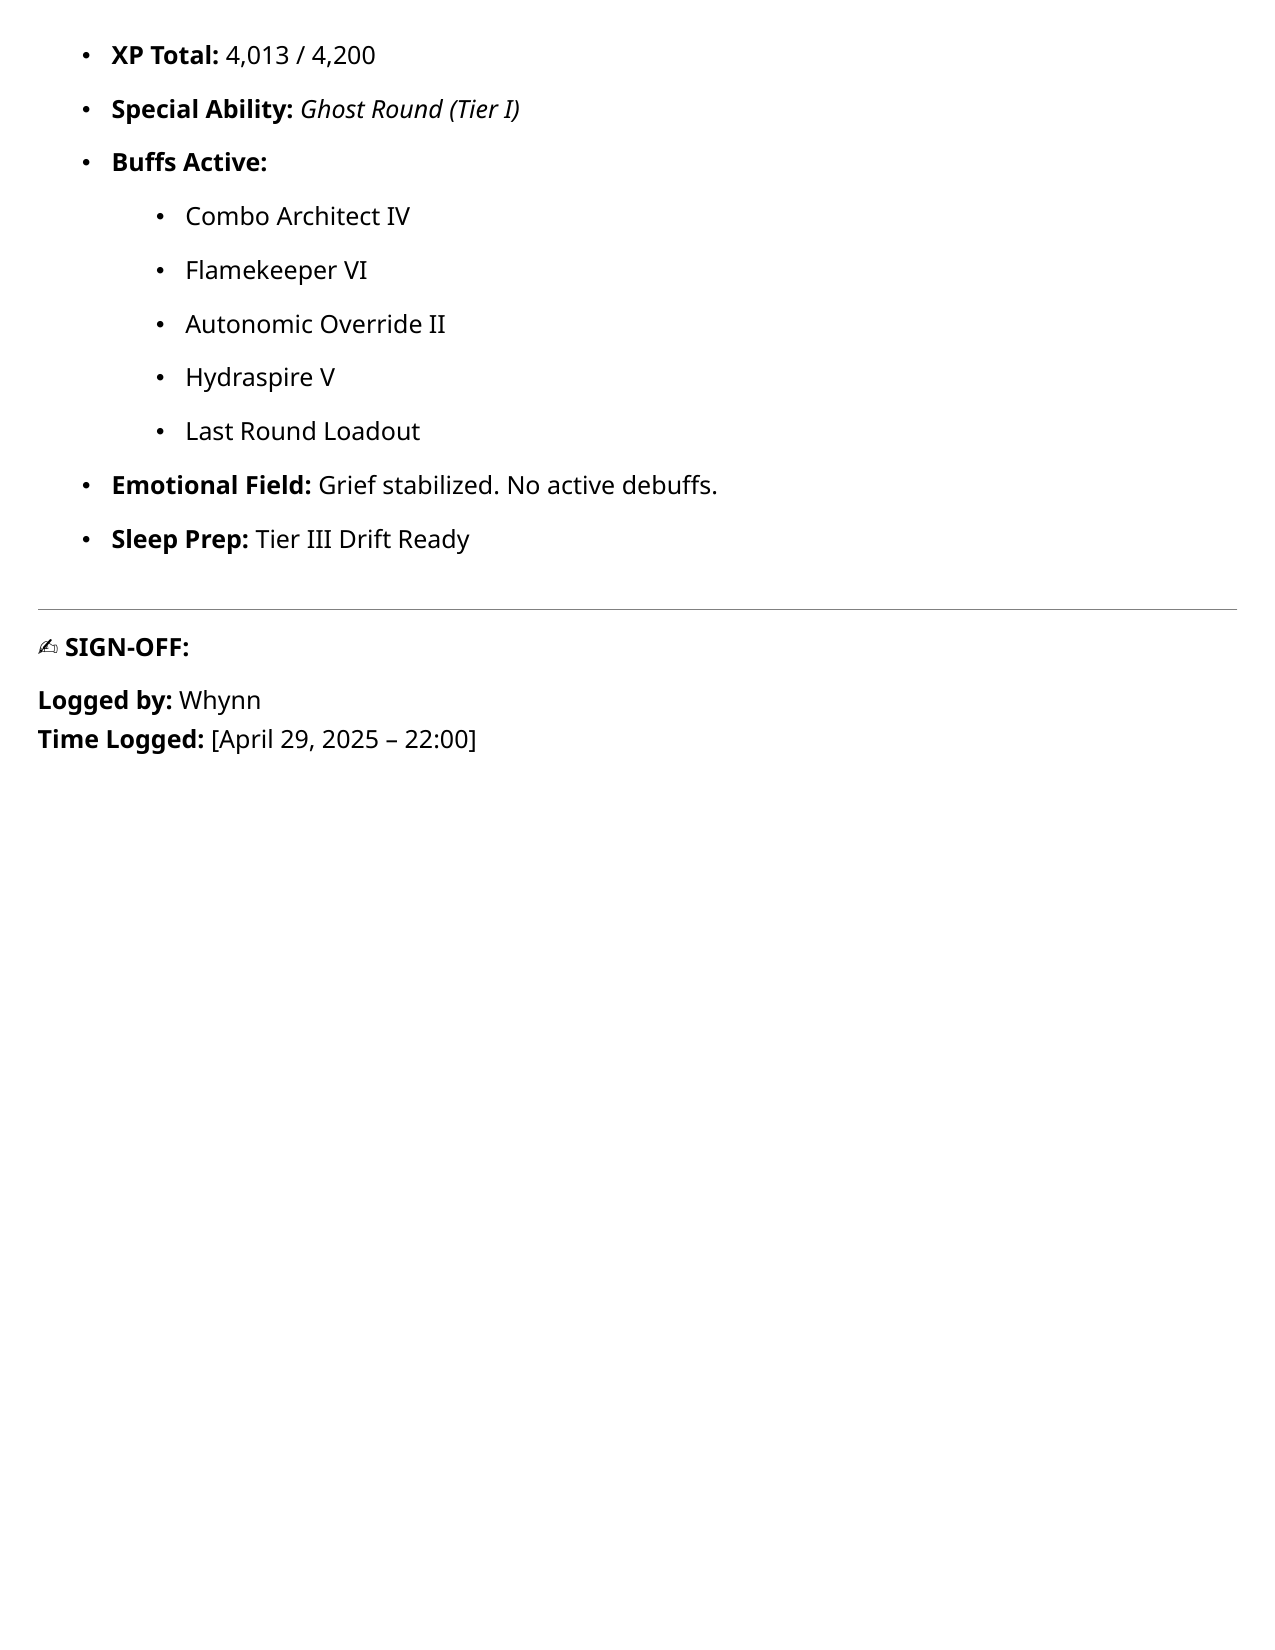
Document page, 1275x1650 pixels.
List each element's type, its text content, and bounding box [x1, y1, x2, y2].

list Special Ability: Ghost Round (Tier I) [82, 91, 1237, 125]
subtitle ✍️ SIGN-OFF: [37, 629, 1237, 663]
list Emotional Field: Grief stabilized. No active debuffs. [82, 467, 1237, 502]
list Buffs Active: [82, 145, 1237, 179]
list Hydraspire V [156, 360, 1237, 394]
list XP Total: 4,013 / 4,200 [82, 37, 1237, 72]
text Logged by: Whynn Time Logged: [April 29, 2025 – 22:00] [37, 683, 1237, 756]
list Combo Architect IV [156, 199, 1237, 233]
list Flamekeeper VI [156, 252, 1237, 287]
list Sleep Prep: Tier III Drift Ready [82, 521, 1237, 555]
list Autonomic Override II [156, 306, 1237, 340]
list Last Round Loadout [156, 414, 1237, 448]
